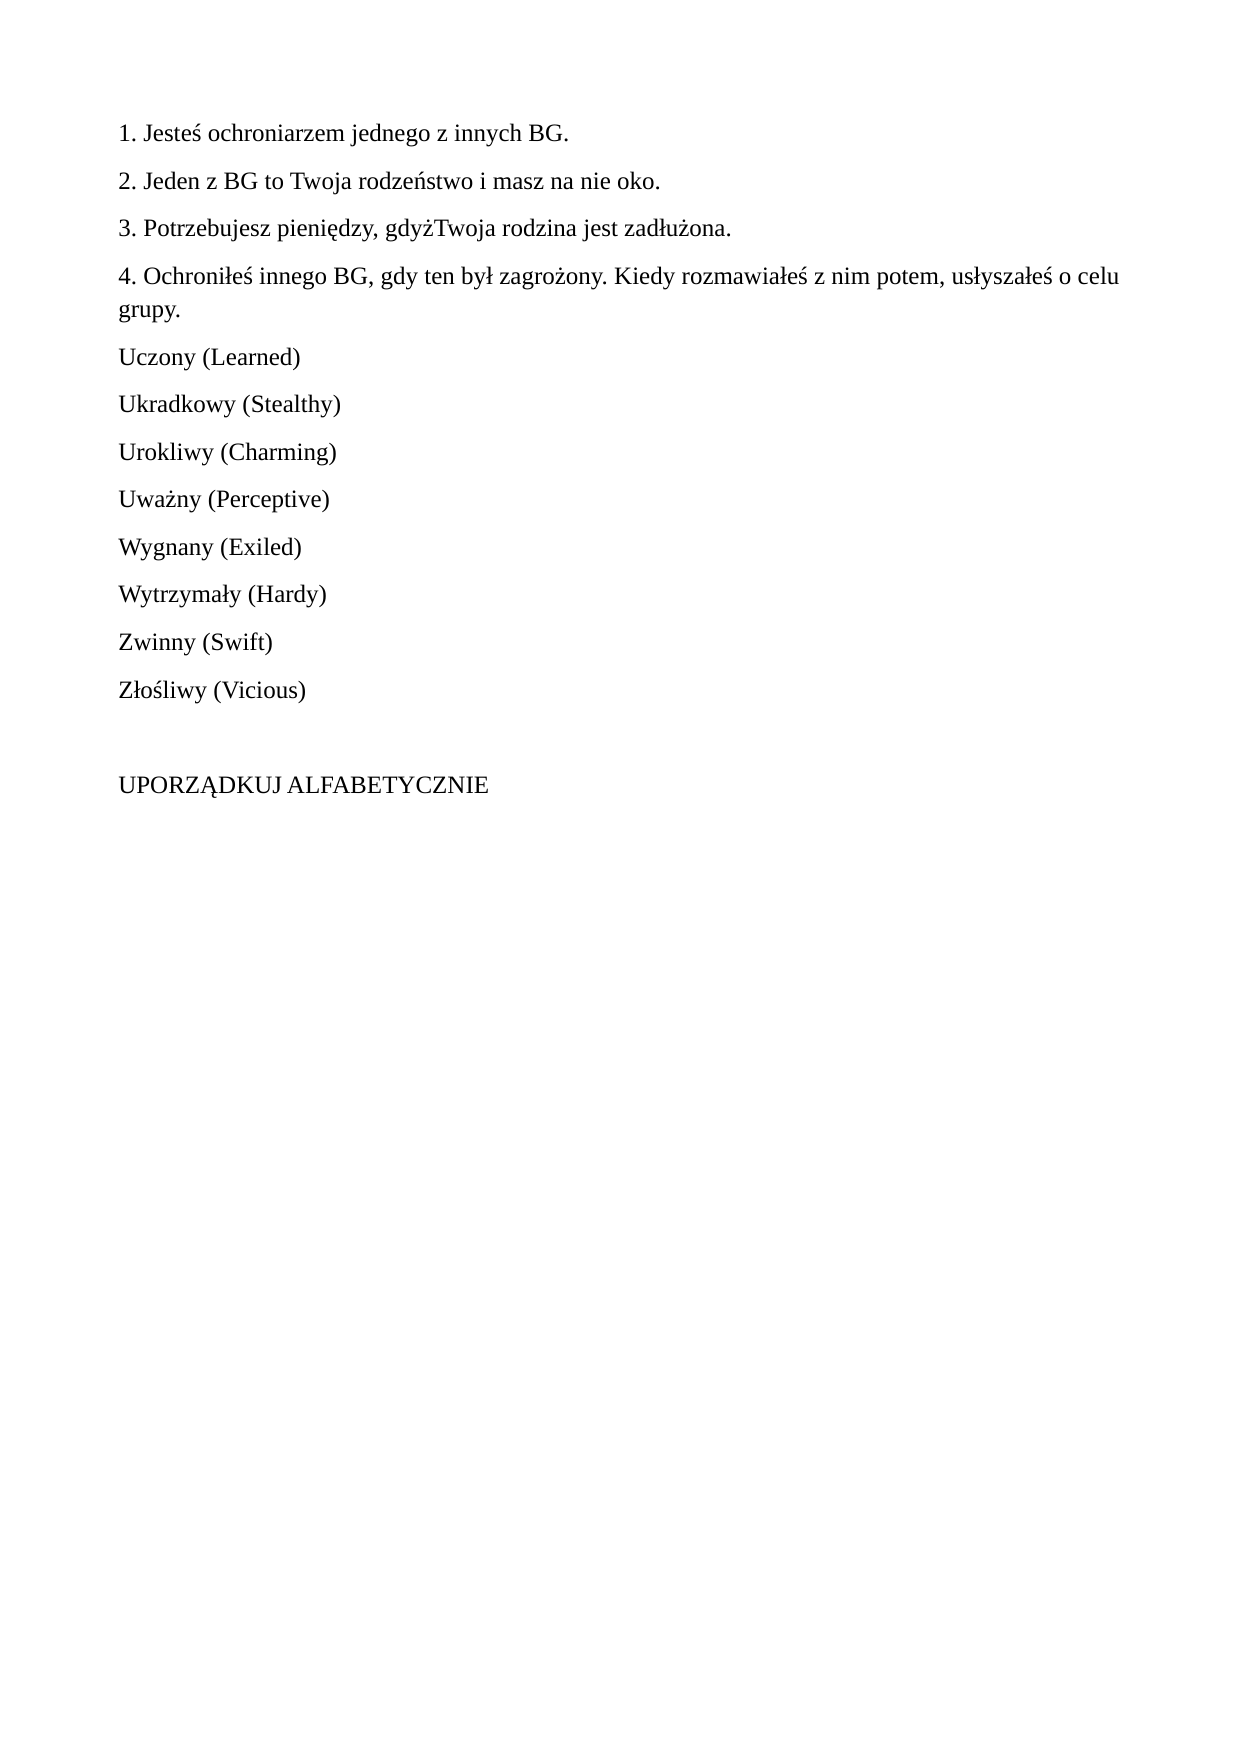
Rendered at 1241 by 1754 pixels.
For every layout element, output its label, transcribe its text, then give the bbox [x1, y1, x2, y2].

text 4. Ochroniłeś innego BG, gdy ten był zagrożony. Kiedy rozmawiałeś z nim potem, usłyszałeś o celu grupy. [118, 261, 1122, 323]
text Zwinny (Swift) [118, 627, 1122, 656]
text 1. Jesteś ochroniarzem jednego z innych BG. [118, 118, 1122, 147]
text 2. Jeden z BG to Twoja rodzeństwo i masz na nie oko. [118, 166, 1122, 194]
text Ukradkowy (Stealthy) [118, 389, 1122, 418]
text 3. Potrzebujesz pieniędzy, gdyżTwoja rodzina jest zadłużona. [118, 213, 1122, 242]
text Urokliwy (Charming) [118, 437, 1122, 466]
text Wytrzymały (Hardy) [118, 579, 1122, 608]
text Wygnany (Exiled) [118, 532, 1122, 561]
text Uczony (Learned) [118, 342, 1122, 370]
text Złośliwy (Vicious) [118, 675, 1122, 703]
text Uważny (Perceptive) [118, 484, 1122, 513]
text UPORZĄDKUJ ALFABETYCZNIE [118, 770, 1122, 799]
